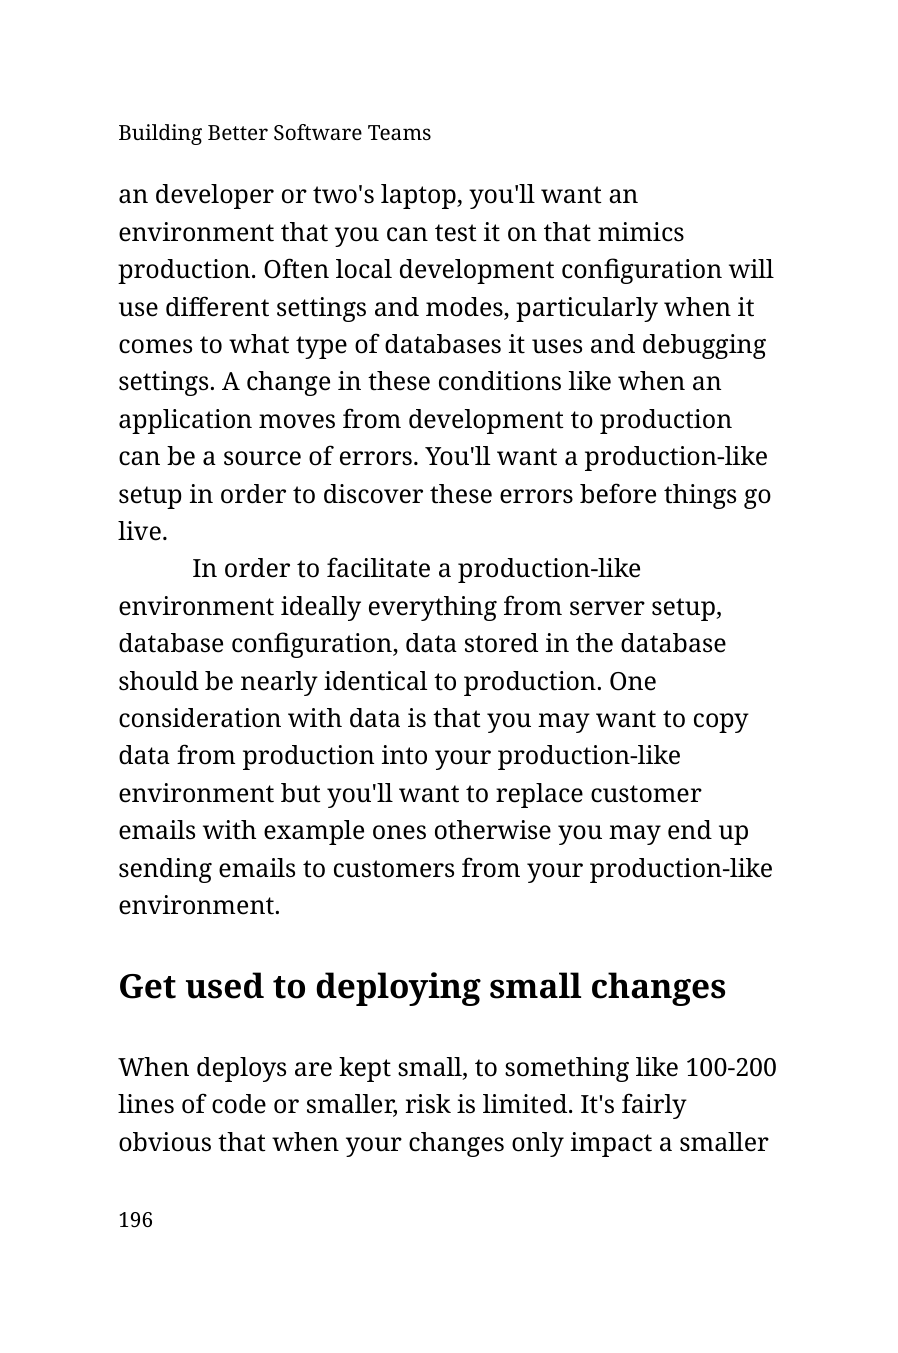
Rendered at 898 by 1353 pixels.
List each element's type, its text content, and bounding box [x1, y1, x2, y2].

text an developer or two's laptop, you'll want an environment that you can test it on that mimics production. Often local development configuration will use different settings and modes, particularly when it comes to what type of databases it uses and debugging settings. A change in these conditions like when an application moves from development to production can be a source of errors. You'll want a production-like setup in order to discover these errors before things go live. [118, 177, 779, 548]
text In order to facilitate a production-like environment ideally everything from server setup, database configuration, data stored in the database should be nearly identical to production. One consideration with data is that you may want to copy data from production into your production-like environment but you'll want to replace customer emails with example ones otherwise you may end up sending emails to customers from your production-like environment. [118, 551, 779, 922]
text When deploys are kept small, to something like 100-200 lines of code or smaller, risk is limited. It's fairly obvious that when your changes only impact a smaller [118, 1050, 779, 1158]
subtitle Get used to deploying small changes [118, 962, 779, 1008]
